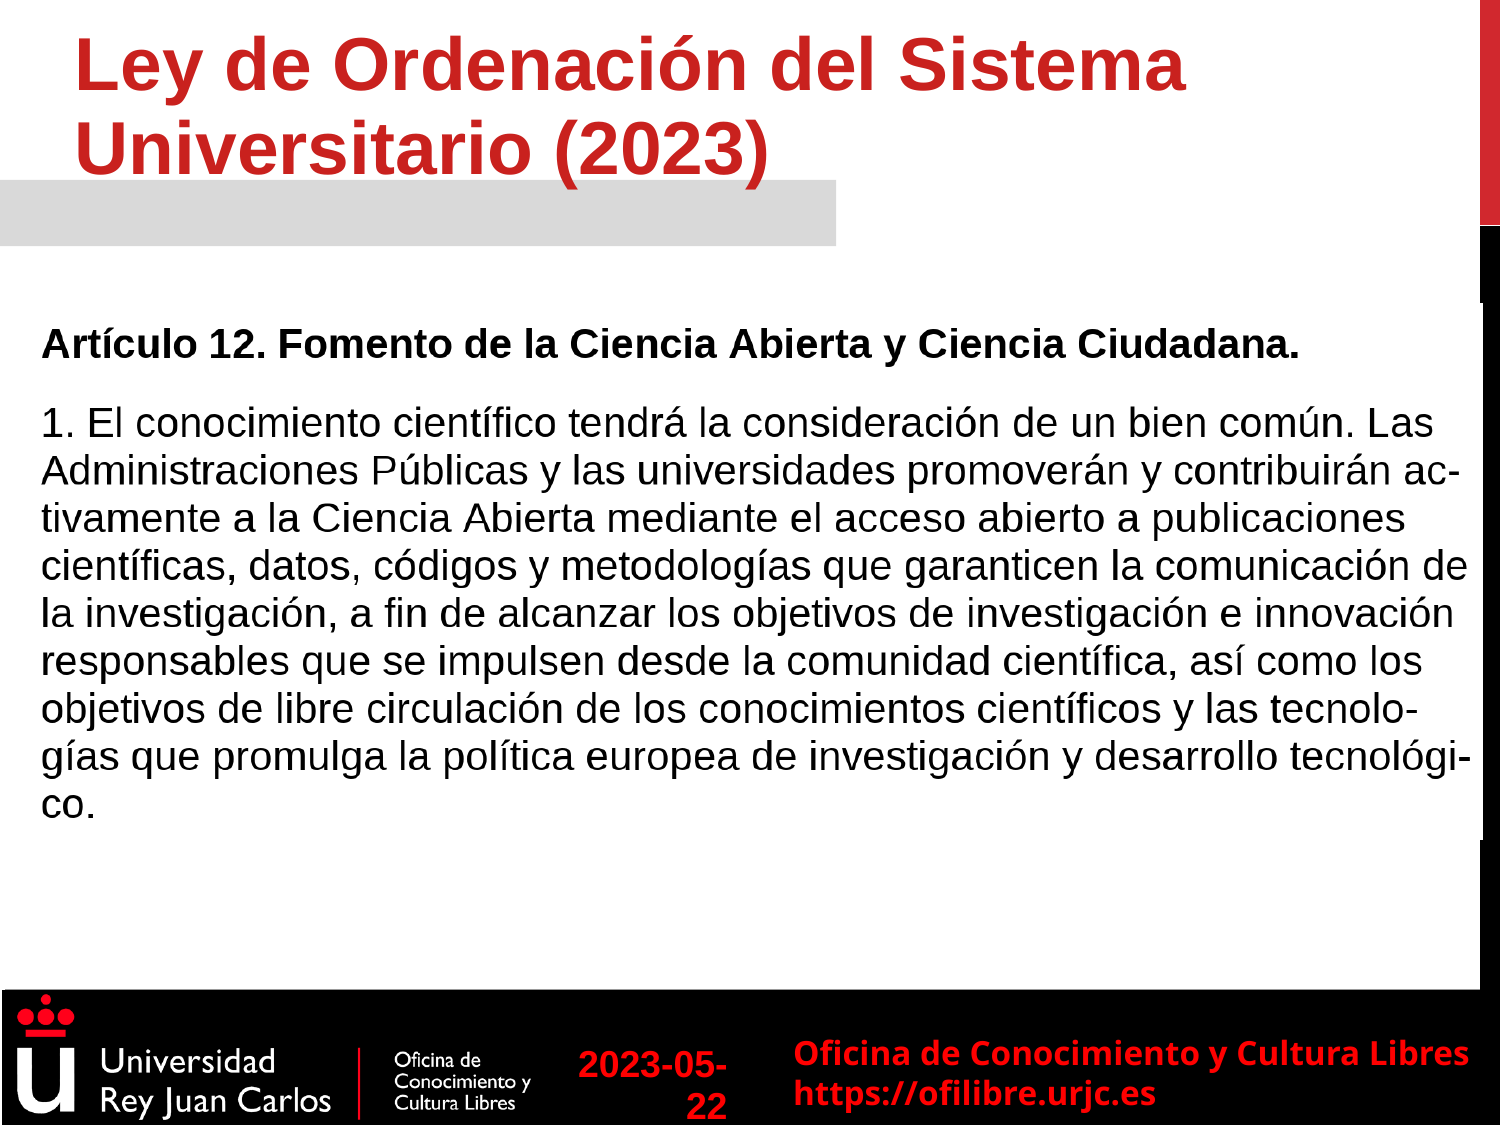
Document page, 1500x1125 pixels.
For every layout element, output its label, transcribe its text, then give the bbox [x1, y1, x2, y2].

text_box Ley de Ordenación del Sistema Universitario (2023) [60, 15, 1441, 198]
picture [30, 303, 1483, 841]
picture [17, 994, 531, 1120]
